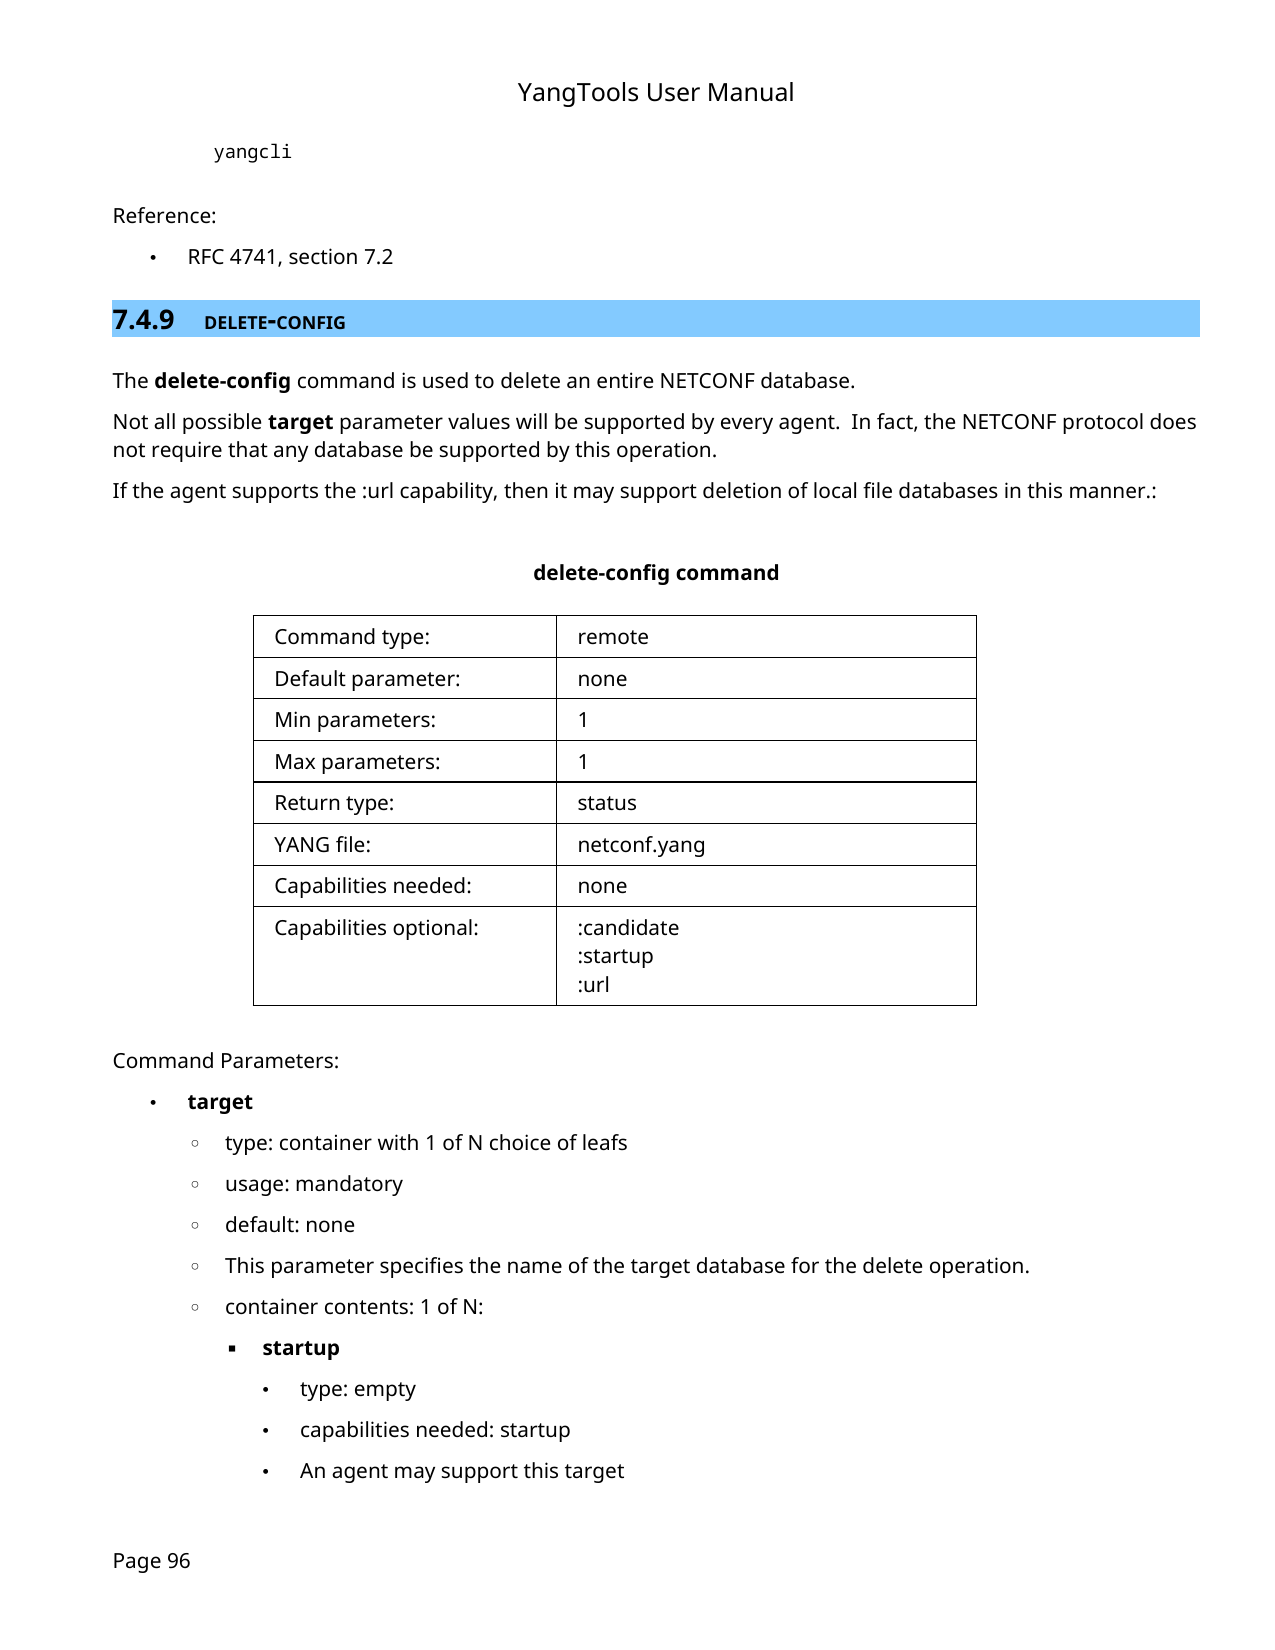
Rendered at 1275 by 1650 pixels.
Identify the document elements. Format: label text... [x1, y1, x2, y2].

text If the agent supports the :url capability, then it may support deletion of local file databases in this manner.: [112, 476, 1200, 505]
subtitle delete-config command [127, 558, 1185, 587]
text The delete-config command is used to delete an entire NETCONF database. [112, 366, 1200, 394]
list type: empty [262, 1374, 1200, 1402]
table_cell none [557, 866, 976, 906]
table_cell Min parameters: [254, 699, 556, 740]
table_cell 1 [557, 741, 976, 781]
text Command Parameters: [112, 1047, 1200, 1075]
table_cell Max parameters: [254, 741, 556, 781]
list This parameter specifies the name of the target database for the delete operation. [187, 1251, 1200, 1280]
text Reference: [112, 202, 1200, 230]
list RFC 4741, section 7.2 [150, 242, 1200, 271]
list capabilities needed: startup [262, 1415, 1200, 1443]
table_cell none [557, 658, 976, 698]
text Not all possible target parameter values will be supported by every agent. In fact, the NETCONF protocol does not require that any database be supported by this operation. [112, 407, 1200, 464]
list usage: mandatory [187, 1169, 1200, 1198]
table_cell 1 [557, 699, 976, 740]
list default: none [187, 1210, 1200, 1239]
text yangcli [139, 138, 1200, 189]
table_cell status [557, 783, 976, 823]
list startup [225, 1333, 1200, 1362]
table_cell YANG file: [254, 824, 556, 864]
table_cell Default parameter: [254, 658, 556, 698]
table_header remote [557, 616, 976, 657]
list target [150, 1087, 1200, 1116]
table_cell Capabilities needed: [254, 866, 556, 906]
list An agent may support this target [262, 1456, 1200, 1484]
subtitle delete-config [112, 300, 1200, 337]
table_cell Return type: [254, 783, 556, 823]
list container contents: 1 of N: [187, 1292, 1200, 1321]
table_cell Capabilities optional: [254, 907, 556, 1004]
table_header Command type: [254, 616, 556, 657]
table_cell netconf.yang [557, 824, 976, 864]
list type: container with 1 of N choice of leafs [187, 1128, 1200, 1157]
table_cell :candidate :startup :url [557, 907, 976, 1004]
